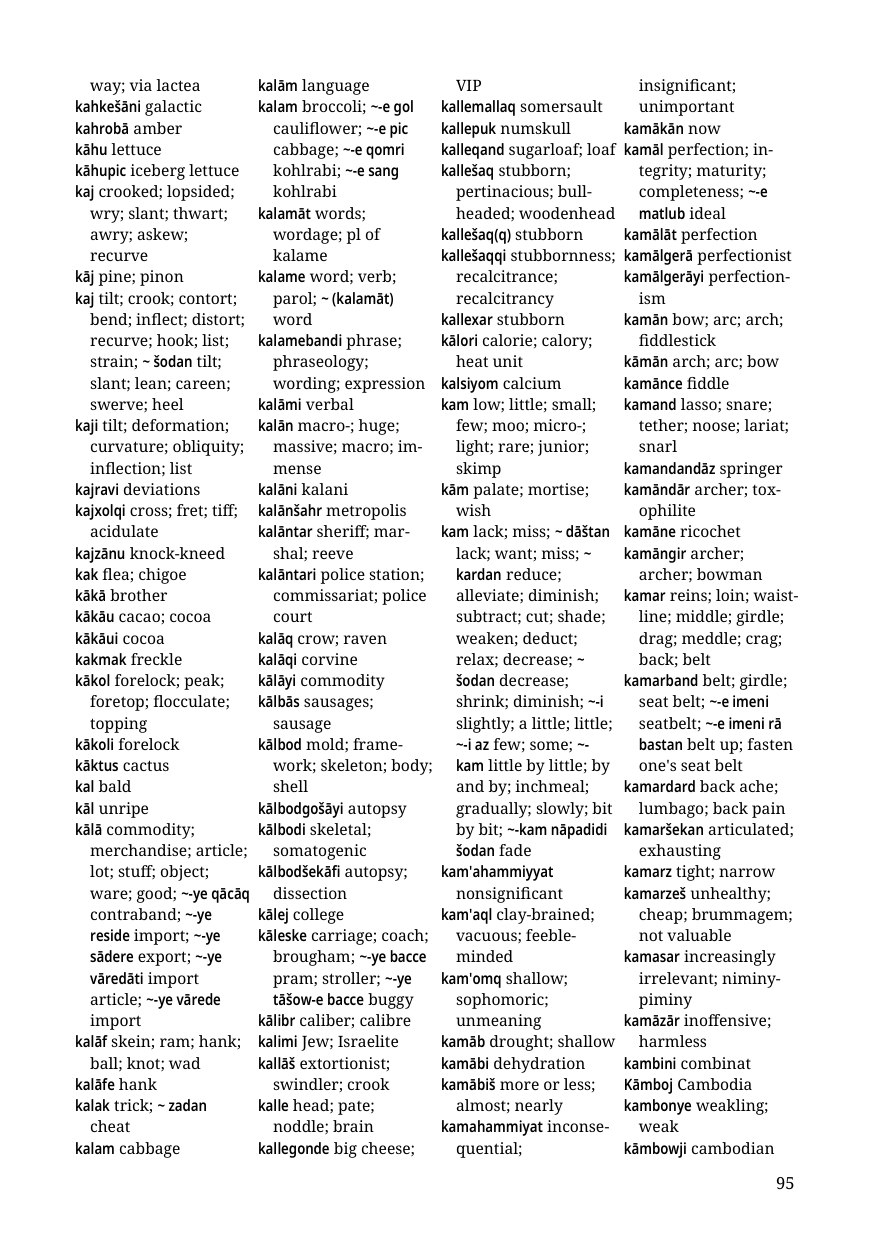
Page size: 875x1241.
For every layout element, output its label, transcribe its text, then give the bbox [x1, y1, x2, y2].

text kal bald [75, 776, 250, 797]
text kāhu lettuce [75, 139, 250, 160]
text kamābi dehydration [441, 1052, 616, 1074]
text kalāntar sheriff; mar­shal; reeve [258, 521, 433, 564]
text kaj tilt; crook; contort; bend; inflect; distort; re­curve; hook; list; strain; ~ šodan tilt; slant; lean; ca­reen; swerve; heel [75, 287, 250, 415]
text kahkešāni galactic [75, 96, 250, 117]
text kamar reins; loin; waist­line; middle; girdle; drag; med­dle; crag; back; belt [624, 585, 799, 670]
text kamālgerāyi perfection­ism [624, 266, 799, 309]
text kamarband belt; girdle; seat belt; ~-e imeni seat­belt; ~-e imeni rā bastan belt up; fas­ten one's seat belt [624, 670, 799, 776]
text kamālgerā perfectionist [624, 245, 799, 266]
text kam low; little; small; few; moo; micro-; light; rare; ju­nior; skimp [441, 394, 616, 479]
text kambini combinat [624, 1052, 799, 1074]
text insignificant; unimpor­tant [624, 75, 799, 117]
text kalāq crow; raven [258, 627, 433, 649]
text kalleqand sugarloaf; loaf [441, 139, 616, 160]
text VIP [441, 75, 616, 96]
text kamarz tight; narrow [624, 861, 799, 882]
text kalāntari police station; com­missariat; police court [258, 564, 433, 627]
text kamāl perfection; in­tegrity; maturity; com­pleteness; ~-e matlub ideal [624, 139, 799, 224]
text kam'ahammiyyat nonsignifi­cant [441, 861, 616, 904]
text kālbodgošāyi autopsy [258, 797, 433, 819]
text kamasar increasingly irrele­vant; niminy-piminy [624, 946, 799, 1010]
text kambonye weakling; weak [624, 1095, 799, 1137]
text kallepuk numskull [441, 117, 616, 139]
text kāmbowji cambodian [624, 1137, 799, 1159]
text kalam broccoli; ~-e gol cau­liflower; ~-e pic cab­bage; ~-e qomri kohlrabi; ~-e sang kohlrabi [258, 96, 433, 202]
text kallāš extortionist; swindler; crook [258, 1052, 433, 1095]
text kāleske carriage; coach; brougham; ~-ye bacce pram; stroller; ~-ye tāšow-e bacce buggy [258, 925, 433, 1010]
text kālāyi commodity [258, 670, 433, 691]
text kamākān now [624, 117, 799, 139]
text kalamebandi phrase; phraseol­ogy; wording; ex­pression [258, 330, 433, 394]
text kakmak freckle [75, 649, 250, 670]
text kālbās sausages; sausage [258, 691, 433, 734]
text kahrobā amber [75, 117, 250, 139]
text kallešaq(q) stubborn [441, 224, 616, 245]
text kākol forelock; peak; fore­top; flocculate; top­ping [75, 670, 250, 734]
text kalāni kalani [258, 479, 433, 500]
text kalak trick; ~ zadan cheat [75, 1095, 250, 1137]
text kallegonde big cheese; [258, 1137, 433, 1159]
text kamandandāz springer [624, 457, 799, 479]
text kalamāt words; wordage; pl of kalame [258, 202, 433, 266]
text kālori calorie; calory; heat unit [441, 330, 616, 372]
text kākoli forelock [75, 734, 250, 755]
text Kāmboj Cambodia [624, 1074, 799, 1095]
text kāl unripe [75, 797, 250, 819]
text way; via lactea [75, 75, 250, 96]
text kālbod mold; frame­work; skeleton; body; shell [258, 734, 433, 797]
text kākāu cacao; cocoa [75, 606, 250, 627]
text kamān bow; arc; arch; fid­dlestick [624, 309, 799, 351]
text kallexar stubborn [441, 309, 616, 330]
text kajxolqi cross; fret; tiff; acidu­late [75, 500, 250, 542]
text kaj crooked; lopsided; wry; slant; thwart; awry; askew; recurve [75, 181, 250, 266]
text kamānce fiddle [624, 372, 799, 394]
text kalān macro-; huge; mas­sive; macro; im­mense [258, 415, 433, 479]
text kamāngir archer; archer; bow­man [624, 542, 799, 585]
text kamardard back ache; lum­bago; back pain [624, 776, 799, 819]
text kalāfe hank [75, 1074, 250, 1095]
text kalāmi verbal [258, 394, 433, 415]
text kalame word; verb; parol; ~ (kalamāt) word [258, 266, 433, 330]
text kajravi deviations [75, 479, 250, 500]
text kālbodi skeletal; somato­genic [258, 819, 433, 861]
text kam'omq shallow; sopho­moric; unmeaning [441, 967, 616, 1031]
text kalāqi corvine [258, 649, 433, 670]
text kalsiyom calcium [441, 372, 616, 394]
text kalām language [258, 75, 433, 96]
text kākā brother [75, 585, 250, 606]
text kāmān arch; arc; bow [624, 351, 799, 372]
text kāhupic iceberg lettuce [75, 160, 250, 181]
text kamarzeš unhealthy; cheap; brummagem; not valuable [624, 882, 799, 946]
text kām palate; mortise; wish [441, 479, 616, 521]
text kākāui cocoa [75, 627, 250, 649]
text kamālāt perfection [624, 224, 799, 245]
text kallešaq stubborn; pertina­cious; bull-headed; wood­enhead [441, 160, 616, 224]
text kamāndār archer; tox­ophilite [624, 479, 799, 521]
text kalle head; pate; noddle; brain [258, 1095, 433, 1137]
text kaji tilt; deformation; curva­ture; obliquity; in­flection; list [75, 415, 250, 479]
text kallemallaq somersault [441, 96, 616, 117]
text kalāf skein; ram; hank; ball; knot; wad [75, 1031, 250, 1074]
text kālbodšekāfi autopsy; dis­section [258, 861, 433, 904]
text kamahammiyat inconse­quential; [441, 1116, 616, 1159]
text kālibr caliber; calibre [258, 1010, 433, 1031]
text kamāb drought; shallow [441, 1031, 616, 1052]
text kalānšahr metropolis [258, 500, 433, 521]
text kālej college [258, 904, 433, 925]
text kallešaqqi stubbornness; re­calcitrance; recalci­trancy [441, 245, 616, 309]
text kajzānu knock-kneed [75, 542, 250, 564]
text kāktus cactus [75, 755, 250, 776]
text kamābiš more or less; al­most; nearly [441, 1074, 616, 1116]
text kamāzār inoffensive; harm­less [624, 1010, 799, 1052]
text kamand lasso; snare; tether; noose; lariat; snarl [624, 394, 799, 457]
text kālā commodity; merchand­ise; article; lot; stuff; ob­ject; ware; good; ~-ye qācāq con­traband; ~-ye reside import; ~-ye sādere export; ~-ye vāredāti import article; ~-ye vārede import [75, 819, 250, 1031]
text kam'aql clay-brained; vacu­ous; feeble-minded [441, 904, 616, 967]
text kam lack; miss; ~ dāštan lack; want; miss; ~ kardan reduce; alleviate; dimin­ish; subtract; cut; shade; weaken; deduct; relax; de­crease; ~ šodan de­crease; shrink; dimin­ish; ~-i slightly; a little; little; ~-i az few; some; ~-kam little by lit­tle; by and by; inch­meal; gradu­ally; slowly; bit by bit; ~-kam nāpadidi šodan fade [441, 521, 616, 861]
text kak flea; chigoe [75, 564, 250, 585]
text kamaršekan articulated; ex­hausting [624, 819, 799, 861]
text kāj pine; pinon [75, 266, 250, 287]
text kalimi Jew; Israelite [258, 1031, 433, 1052]
text kalam cabbage [75, 1137, 250, 1159]
text kamāne ricochet [624, 521, 799, 542]
